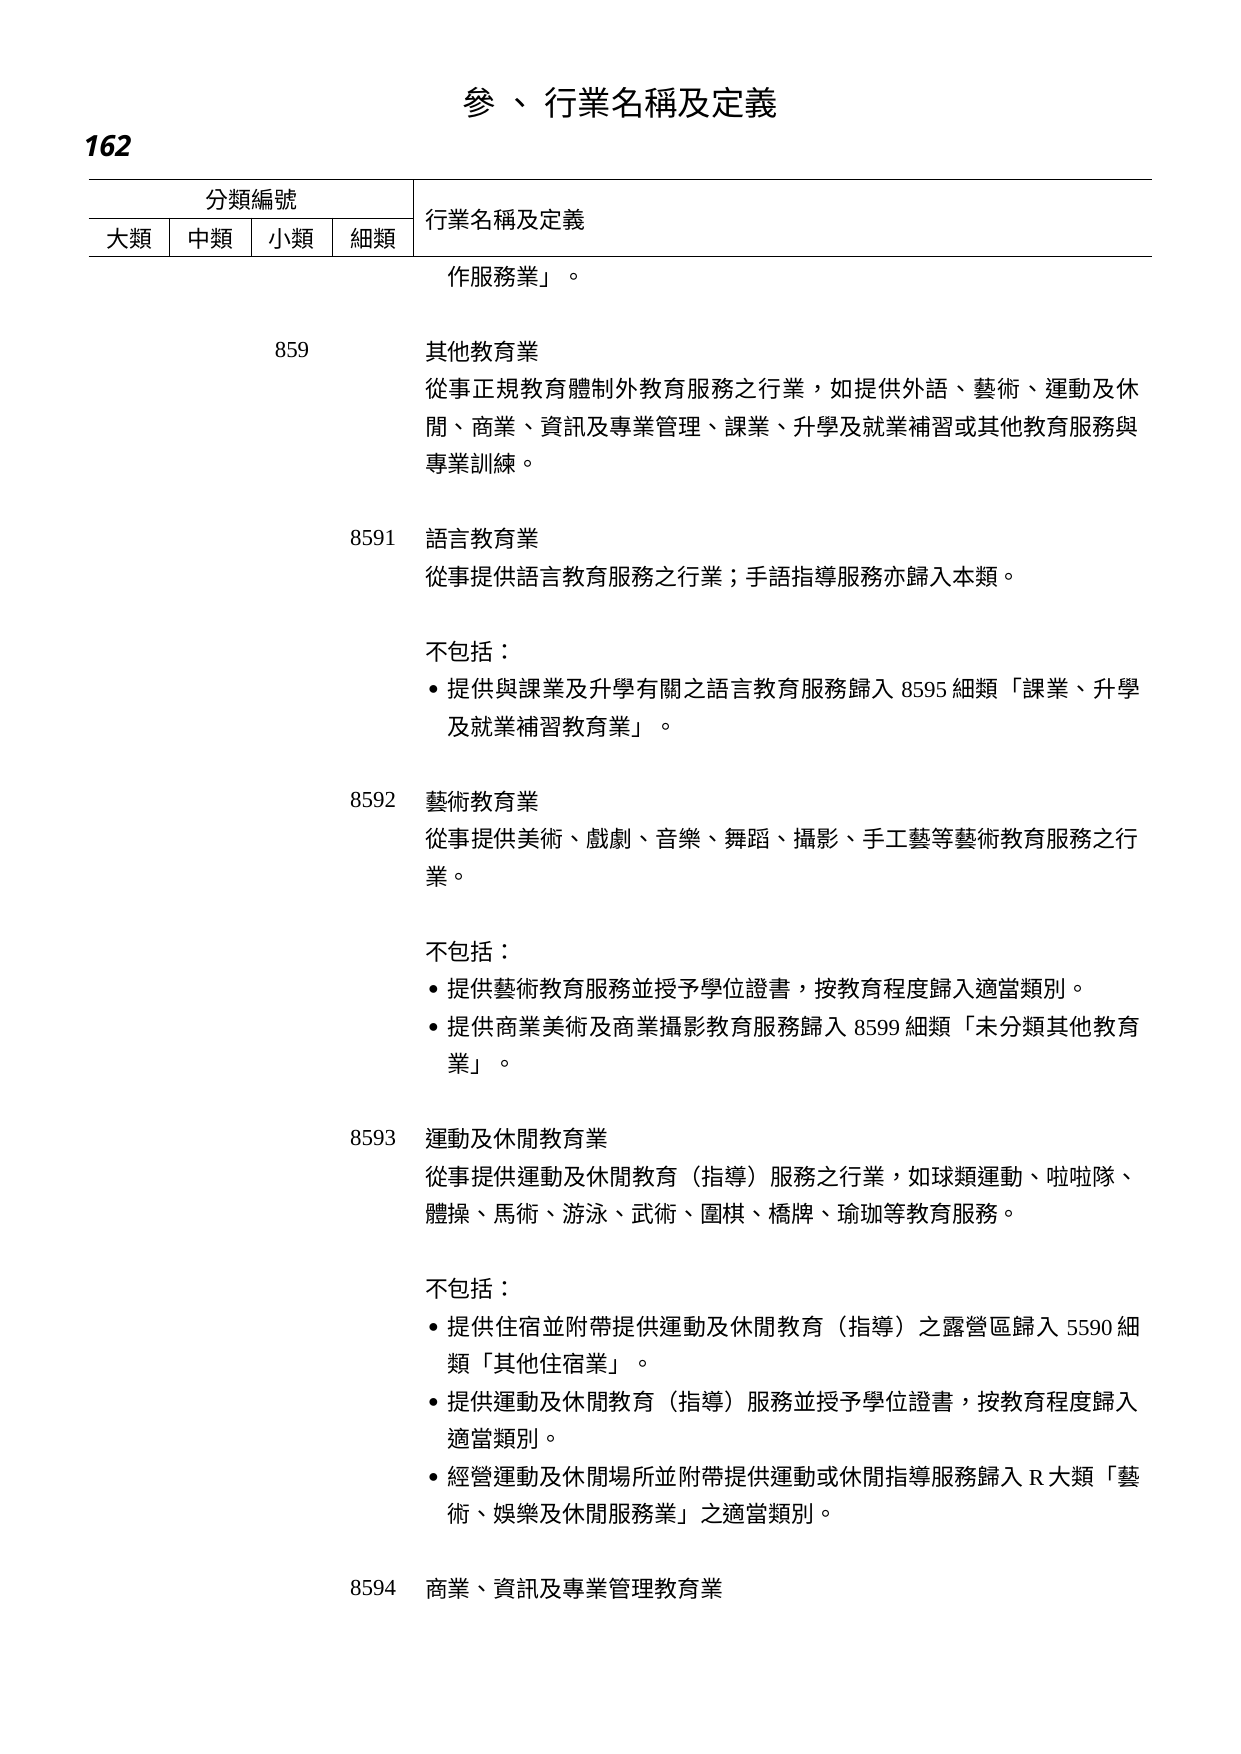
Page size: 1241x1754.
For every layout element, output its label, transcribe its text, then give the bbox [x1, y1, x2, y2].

table_cell [251, 1119, 332, 1569]
table_cell 中類 [170, 219, 251, 256]
table_cell [251, 519, 332, 781]
table_cell [170, 1569, 251, 1606]
table_cell [251, 1569, 332, 1606]
table_cell 商業、資訊及專業管理教育業 [414, 1569, 1152, 1606]
table_cell 運動及休閒教育業 從事提供運動及休閒教育（指導）服務之行業，如球類運動、啦啦隊、體操、馬術、游泳、武術、圍棋、橋牌、瑜珈等教育服務。 不包括： 提供住宿並附帶提供運動及休閒教育（指導）之露營區歸入5590細類「其他住宿業」。 提供運動及休閒教育（指導）服務並授予學位證書，按教育程度歸入適當類別。 經營運動及休閒場所並附帶提供運動或休閒指導服務歸入R大類「藝術、娛樂及休閒服務業」之適當類別。 [414, 1119, 1152, 1569]
table_cell 8592 [332, 781, 413, 1119]
table_cell 語言教育業 從事提供語言教育服務之行業；手語指導服務亦歸入本類。 不包括： 提供與課業及升學有關之語言教育服務歸入8595細類「課業、升學及就業補習教育業」。 [414, 519, 1152, 781]
table_cell [89, 331, 170, 519]
table_header 分類編號 [89, 180, 413, 218]
table_cell 藝術教育業 從事提供美術、戲劇、音樂、舞蹈、攝影、手工藝等藝術教育服務之行業。 不包括： 提供藝術教育服務並授予學位證書，按教育程度歸入適當類別。 提供商業美術及商業攝影教育服務歸入8599細類「未分類其他教育業」。 [414, 781, 1152, 1119]
table_cell 小類 [252, 219, 332, 256]
table_header 行業名稱及定義 [414, 180, 1152, 256]
table_cell 大類 [89, 219, 169, 256]
table_cell 細類 [333, 219, 413, 256]
table_cell [170, 257, 251, 331]
table_cell [170, 781, 251, 1119]
table_cell [89, 257, 170, 331]
table_cell [89, 781, 170, 1119]
table_cell 其他教育業 從事正規教育體制外教育服務之行業，如提供外語、藝術、運動及休閒、商業、資訊及專業管理、課業、升學及就業補習或其他教育服務與專業訓練。 [414, 331, 1152, 519]
table_cell [89, 1119, 170, 1569]
table_cell 859 [251, 331, 332, 519]
table_cell [170, 331, 251, 519]
table_cell [332, 331, 413, 519]
table_cell [89, 1569, 170, 1606]
table_cell 8591 [332, 519, 413, 781]
table_cell 8594 [332, 1569, 413, 1606]
table_cell [251, 781, 332, 1119]
table_cell [251, 257, 332, 331]
table_cell [89, 519, 170, 781]
table_cell [332, 257, 413, 331]
table_cell 作服務業」。 [414, 257, 1152, 331]
table_cell 8593 [332, 1119, 413, 1569]
table_cell [170, 519, 251, 781]
table_cell [170, 1119, 251, 1569]
